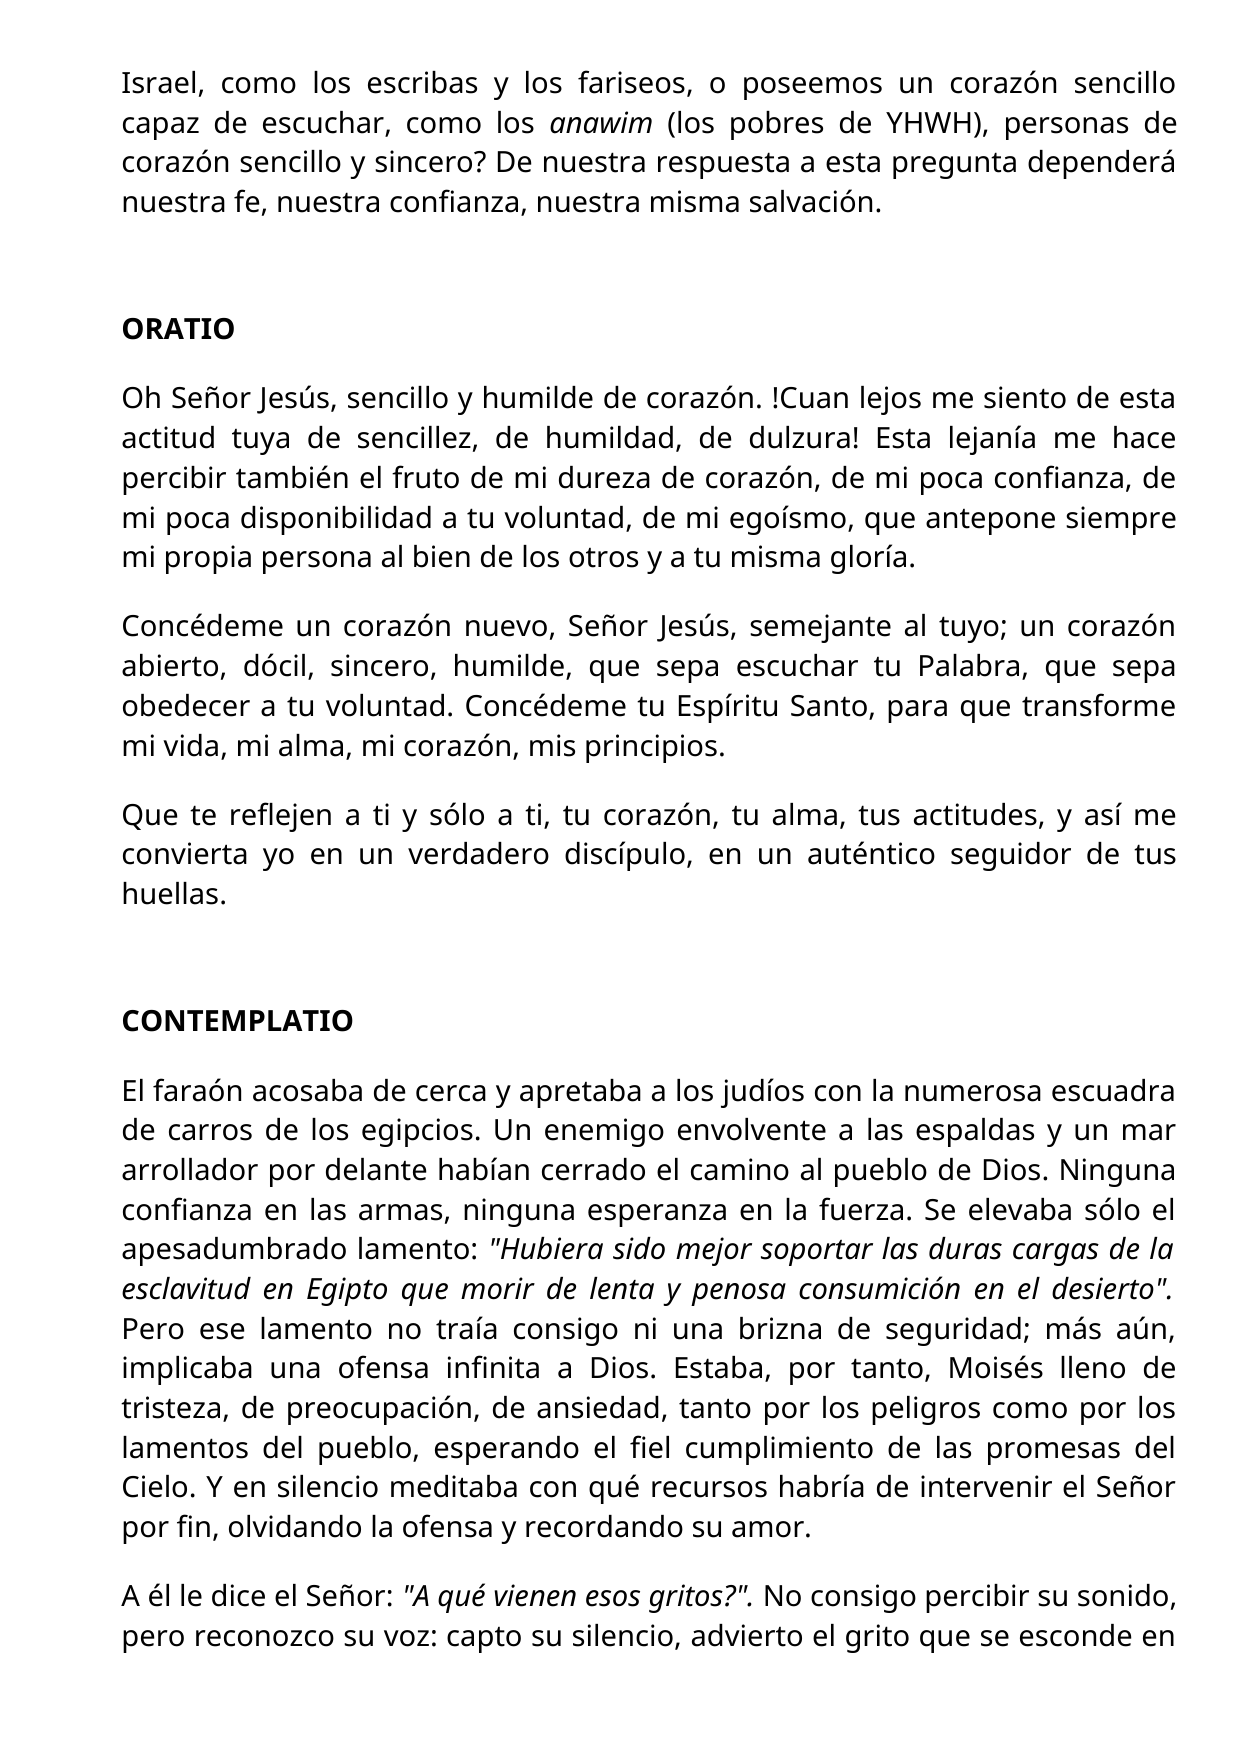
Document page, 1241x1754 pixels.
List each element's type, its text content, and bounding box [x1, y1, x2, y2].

table_header Israel, como los escribas y los fariseos, o poseemos un corazón sencillo capaz de escuchar, como los anawim (los pobres de YHWH), personas de corazón sencillo y sincero? De nuestra respuesta a esta pregunta dependerá nuestra fe, nuestra confianza, nuestra misma salvación. ORATIO Oh Señor Jesús, sencillo y humilde de corazón. !Cuan lejos me siento de esta actitud tuya de sencillez, de humildad, de dulzura! Esta lejanía me hace percibir también el fruto de mi dureza de corazón, de mi poca confianza, de mi poca disponibilidad a tu voluntad, de mi egoísmo, que antepone siempre mi propia persona al bien de los otros y a tu misma gloría. Concédeme un corazón nuevo, Señor Jesús, semejante al tuyo; un corazón abierto, dócil, sincero, humilde, que sepa escuchar tu Palabra, que sepa obedecer a tu voluntad. Concédeme tu Espíritu Santo, para que transforme mi vida, mi alma, mi corazón, mis principios. Que te reflejen a ti y sólo a ti, tu corazón, tu alma, tus actitudes, y así me convierta yo en un verdadero discípulo, en un auténtico seguidor de tus huellas. CONTEMPLATIO El faraón acosaba de cerca y apretaba a los judíos con la numerosa escuadra de carros de los egipcios. Un enemigo envolvente a las espaldas y un mar arrollador por delante habían cerrado el camino al pueblo de Dios. Ninguna confianza en las armas, ninguna esperanza en la fuerza. Se elevaba sólo el apesadumbrado lamento: "Hubiera sido mejor soportar las duras cargas de la esclavitud en Egipto que morir de lenta y penosa consumición en el desierto". Pero ese lamento no traía consigo ni una brizna de seguridad; más aún, implicaba una ofensa infinita a Dios. Estaba, por tanto, Moisés lleno de tristeza, de preocupación, de ansiedad, tanto por los peligros como por los lamentos del pueblo, esperando el fiel cumplimiento de las promesas del Cielo. Y en silencio meditaba con qué recursos habría de intervenir el Señor por fin, olvidando la ofensa y recordando su amor. A él le dice el Señor: "A qué vienen esos gritos?". No consigo percibir su sonido, pero reconozco su voz: capto su silencio, advierto el grito que se esconde en [118, 59, 1181, 1658]
